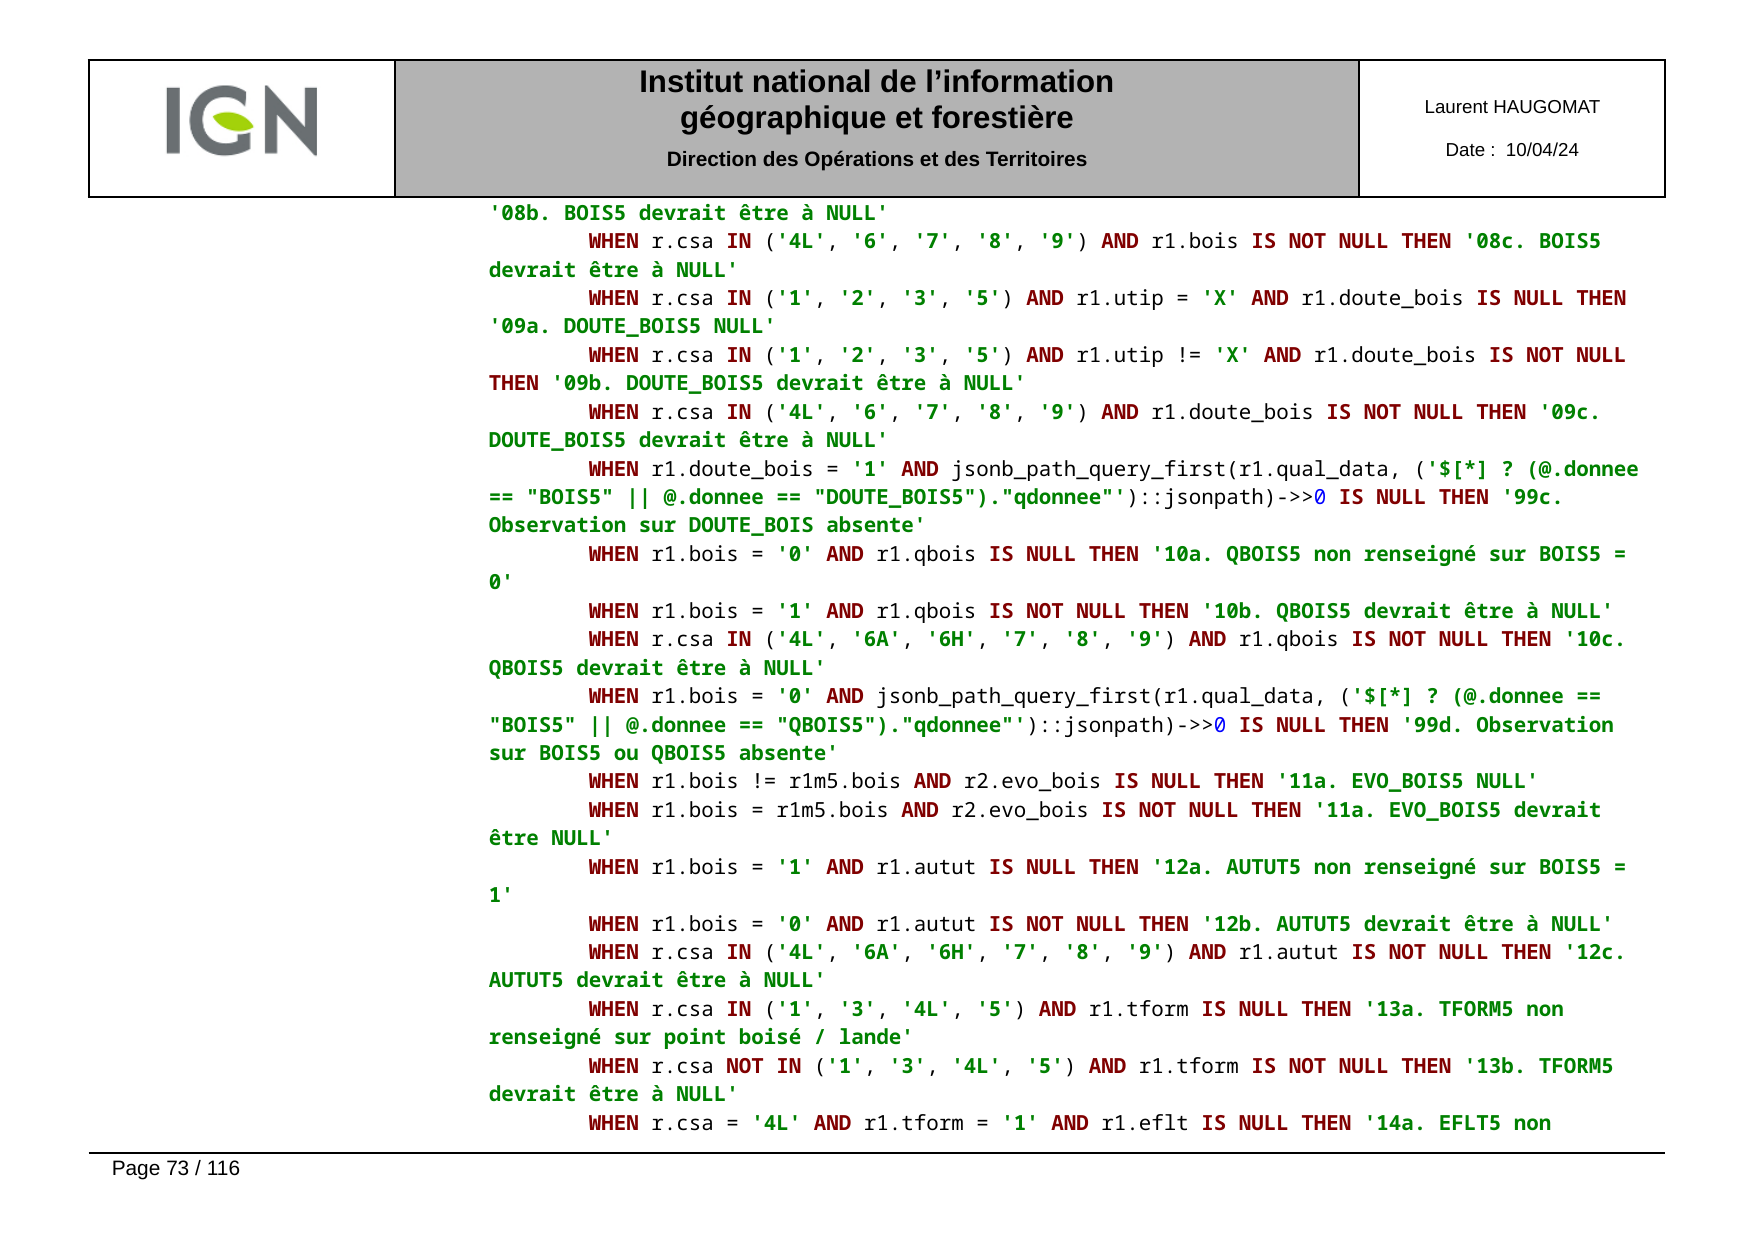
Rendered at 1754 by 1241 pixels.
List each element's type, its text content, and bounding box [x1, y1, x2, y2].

table_cell [89, 198, 483, 1142]
table_cell '08b. BOIS5 devrait être à NULL' WHEN r.csa IN ('4L', '6', '7', '8', '9') AND r1.bois IS NOT NULL THEN '08c. BOIS5 devrait être à NULL' WHEN r.csa IN ('1', '2', '3', '5') AND r1.utip = 'X' AND r1.doute_bois IS NULL THEN '09a. DOUTE_BOIS5 NULL' WHEN r.csa IN ('1', '2', '3', '5') AND r1.utip != 'X' AND r1.doute_bois IS NOT NULL THEN '09b. DOUTE_BOIS5 devrait être à NULL' WHEN r.csa IN ('4L', '6', '7', '8', '9') AND r1.doute_bois IS NOT NULL THEN '09c. DOUTE_BOIS5 devrait être à NULL' WHEN r1.doute_bois = '1' AND jsonb_path_query_first(r1.qual_data, ('$[*] ? (@.donnee == "BOIS5" || @.donnee == "DOUTE_BOIS5")."qdonnee"')::jsonpath)->>0 IS NULL THEN '99c. Observation sur DOUTE_BOIS absente' WHEN r1.bois = '0' AND r1.qbois IS NULL THEN '10a. QBOIS5 non renseigné sur BOIS5 = 0' WHEN r1.bois = '1' AND r1.qbois IS NOT NULL THEN '10b. QBOIS5 devrait être à NULL' WHEN r.csa IN ('4L', '6A', '6H', '7', '8', '9') AND r1.qbois IS NOT NULL THEN '10c. QBOIS5 devrait être à NULL' WHEN r1.bois = '0' AND jsonb_path_query_first(r1.qual_data, ('$[*] ? (@.donnee == "BOIS5" || @.donnee == "QBOIS5")."qdonnee"')::jsonpath)->>0 IS NULL THEN '99d. Observation sur BOIS5 ou QBOIS5 absente' WHEN r1.bois != r1m5.bois AND r2.evo_bois IS NULL THEN '11a. EVO_BOIS5 NULL' WHEN r1.bois = r1m5.bois AND r2.evo_bois IS NOT NULL THEN '11a. EVO_BOIS5 devrait être NULL' WHEN r1.bois = '1' AND r1.autut IS NULL THEN '12a. AUTUT5 non renseigné sur BOIS5 = 1' WHEN r1.bois = '0' AND r1.autut IS NOT NULL THEN '12b. AUTUT5 devrait être à NULL' WHEN r.csa IN ('4L', '6A', '6H', '7', '8', '9') AND r1.autut IS NOT NULL THEN '12c. AUTUT5 devrait être à NULL' WHEN r.csa IN ('1', '3', '4L', '5') AND r1.tform IS NULL THEN '13a. TFORM5 non renseigné sur point boisé / lande' WHEN r.csa NOT IN ('1', '3', '4L', '5') AND r1.tform IS NOT NULL THEN '13b. TFORM5 devrait être à NULL' WHEN r.csa = '4L' AND r1.tform = '1' AND r1.eflt IS NULL THEN '14a. EFLT5 non [483, 198, 1665, 1142]
picture [141, 62, 343, 180]
